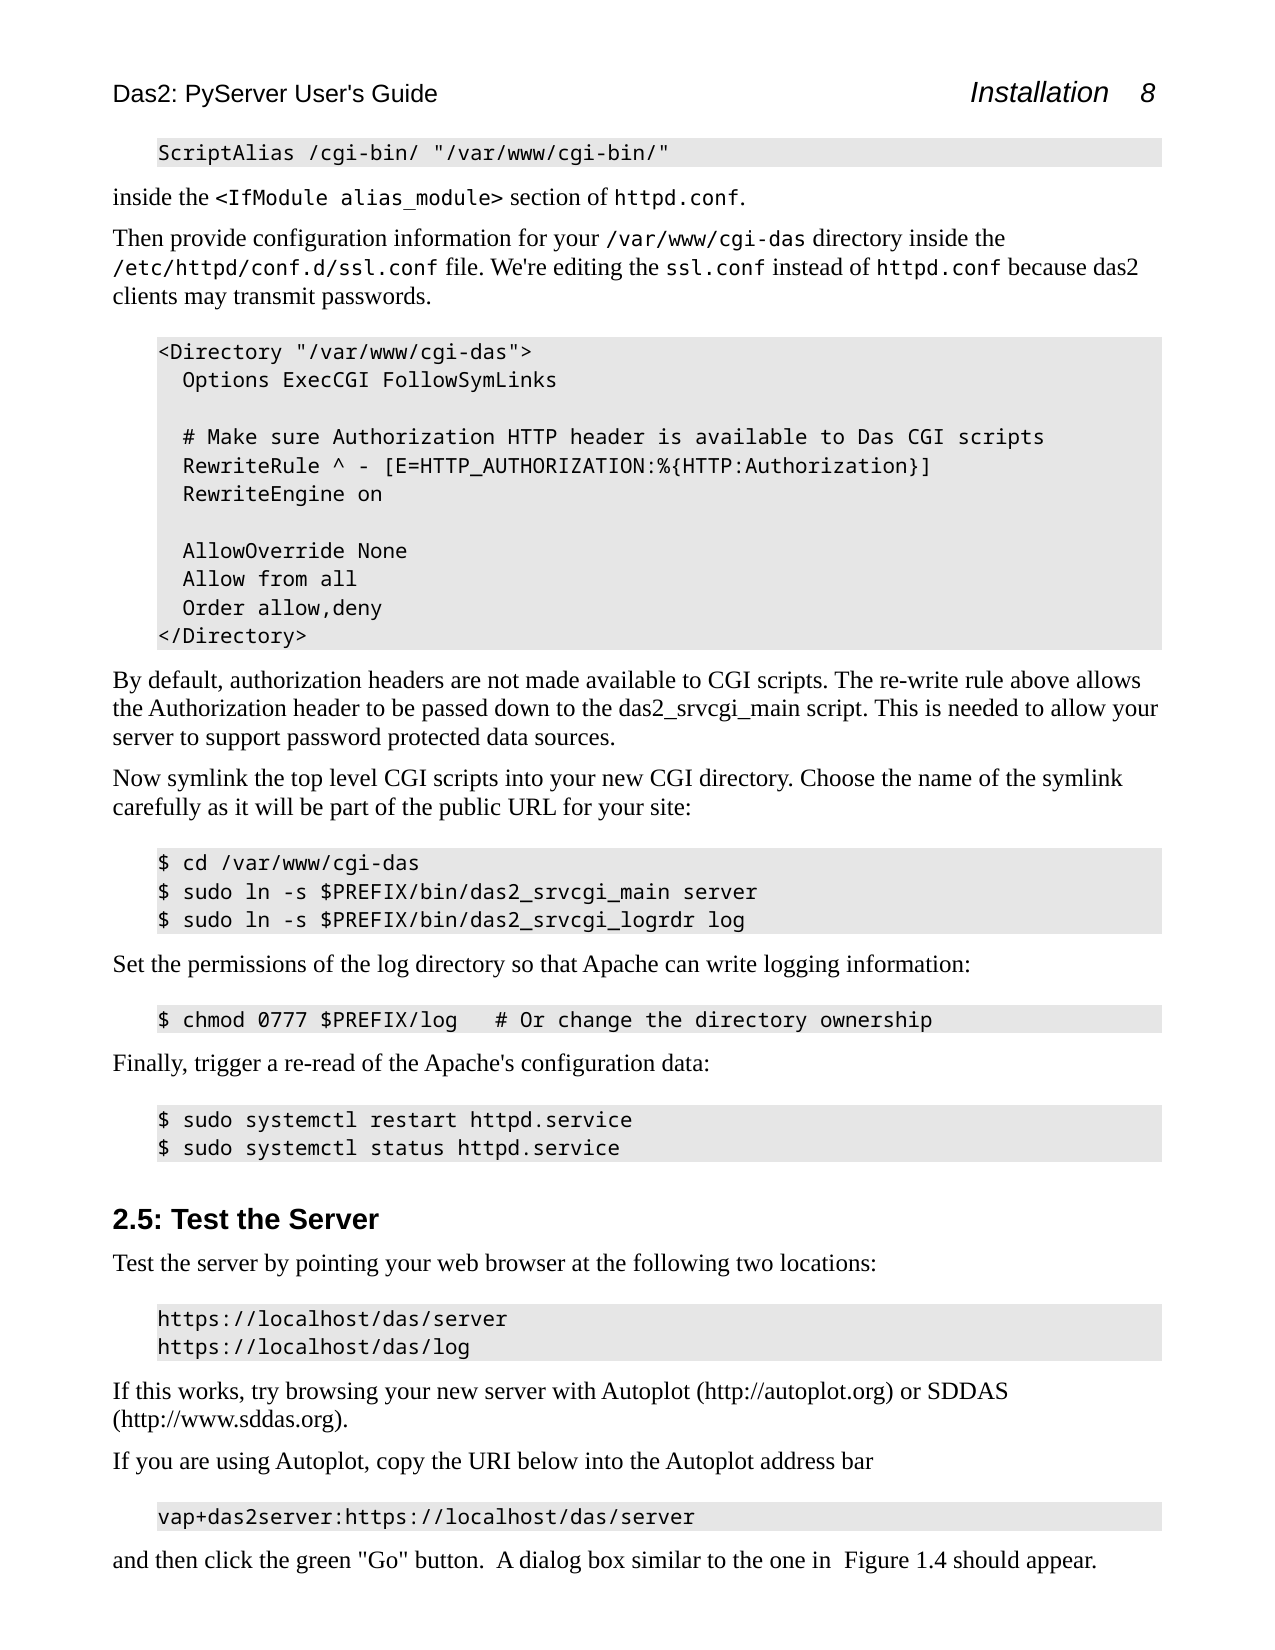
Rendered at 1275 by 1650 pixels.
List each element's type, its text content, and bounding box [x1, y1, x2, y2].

text $ sudo ln -s $PREFIX/bin/das2_srvcgi_logrdr log [157, 905, 1162, 934]
text Test the server by pointing your web browser at the following two locations: [112, 1248, 1162, 1276]
text Then provide configuration information for your /var/www/cgi-das directory inside the /etc/httpd/conf.d/ssl.conf file. We're editing the ssl.conf instead of httpd.conf because das2 clients may transmit passwords. [112, 223, 1162, 309]
text </Directory> [157, 621, 1162, 650]
text Finally, trigger a re-read of the Apache's configuration data: [112, 1048, 1162, 1077]
text $ chmod 0777 $PREFIX/log # Or change the directory ownership [157, 1005, 1162, 1033]
text Set the permissions of the log directory so that Apache can write logging information: [112, 949, 1162, 978]
text $ sudo systemctl status httpd.service [157, 1133, 1162, 1162]
text Options ExecCGI FollowSymLinks [157, 365, 1162, 394]
text <Directory "/var/www/cgi-das"> [157, 337, 1162, 365]
text By default, authorization headers are not made available to CGI scripts. The re-write rule above allows the Authorization header to be passed down to the das2_srvcgi_main script. This is needed to allow your server to support password protected data sources. [112, 665, 1162, 751]
subtitle Test the Server [112, 1202, 1162, 1235]
text https://localhost/das/server [157, 1304, 1162, 1332]
text $ sudo ln -s $PREFIX/bin/das2_srvcgi_main server [157, 877, 1162, 905]
text and then click the green "Go" button. A dialog box similar to the one in Figure 1.4 should appear. [112, 1546, 1162, 1574]
text # Make sure Authorization HTTP header is available to Das CGI scripts [157, 422, 1162, 451]
text Now symlink the top level CGI scripts into your new CGI directory. Choose the name of the symlink carefully as it will be part of the public URL for your site: [112, 763, 1162, 821]
text $ cd /var/www/cgi-das [157, 848, 1162, 877]
text AllowOverride None [157, 536, 1162, 564]
text https://localhost/das/log [157, 1332, 1162, 1361]
text If this works, try browsing your new server with Autoplot (http://autoplot.org) or SDDAS (http://www.sddas.org). [112, 1376, 1162, 1433]
text Allow from all [157, 564, 1162, 593]
text RewriteEngine on [157, 479, 1162, 508]
text If you are using Autoplot, copy the URI below into the Autoplot address bar [112, 1446, 1162, 1474]
text inside the <IfModule alias_module> section of httpd.conf. [112, 182, 1162, 211]
text ScriptAlias /cgi-bin/ "/var/www/cgi-bin/" [157, 138, 1162, 167]
text $ sudo systemctl restart httpd.service [157, 1105, 1162, 1133]
text vap+das2server:https://localhost/das/server [157, 1502, 1162, 1531]
text RewriteRule ^ - [E=HTTP_AUTHORIZATION:%{HTTP:Authorization}] [157, 451, 1162, 479]
text Order allow,deny [157, 593, 1162, 621]
